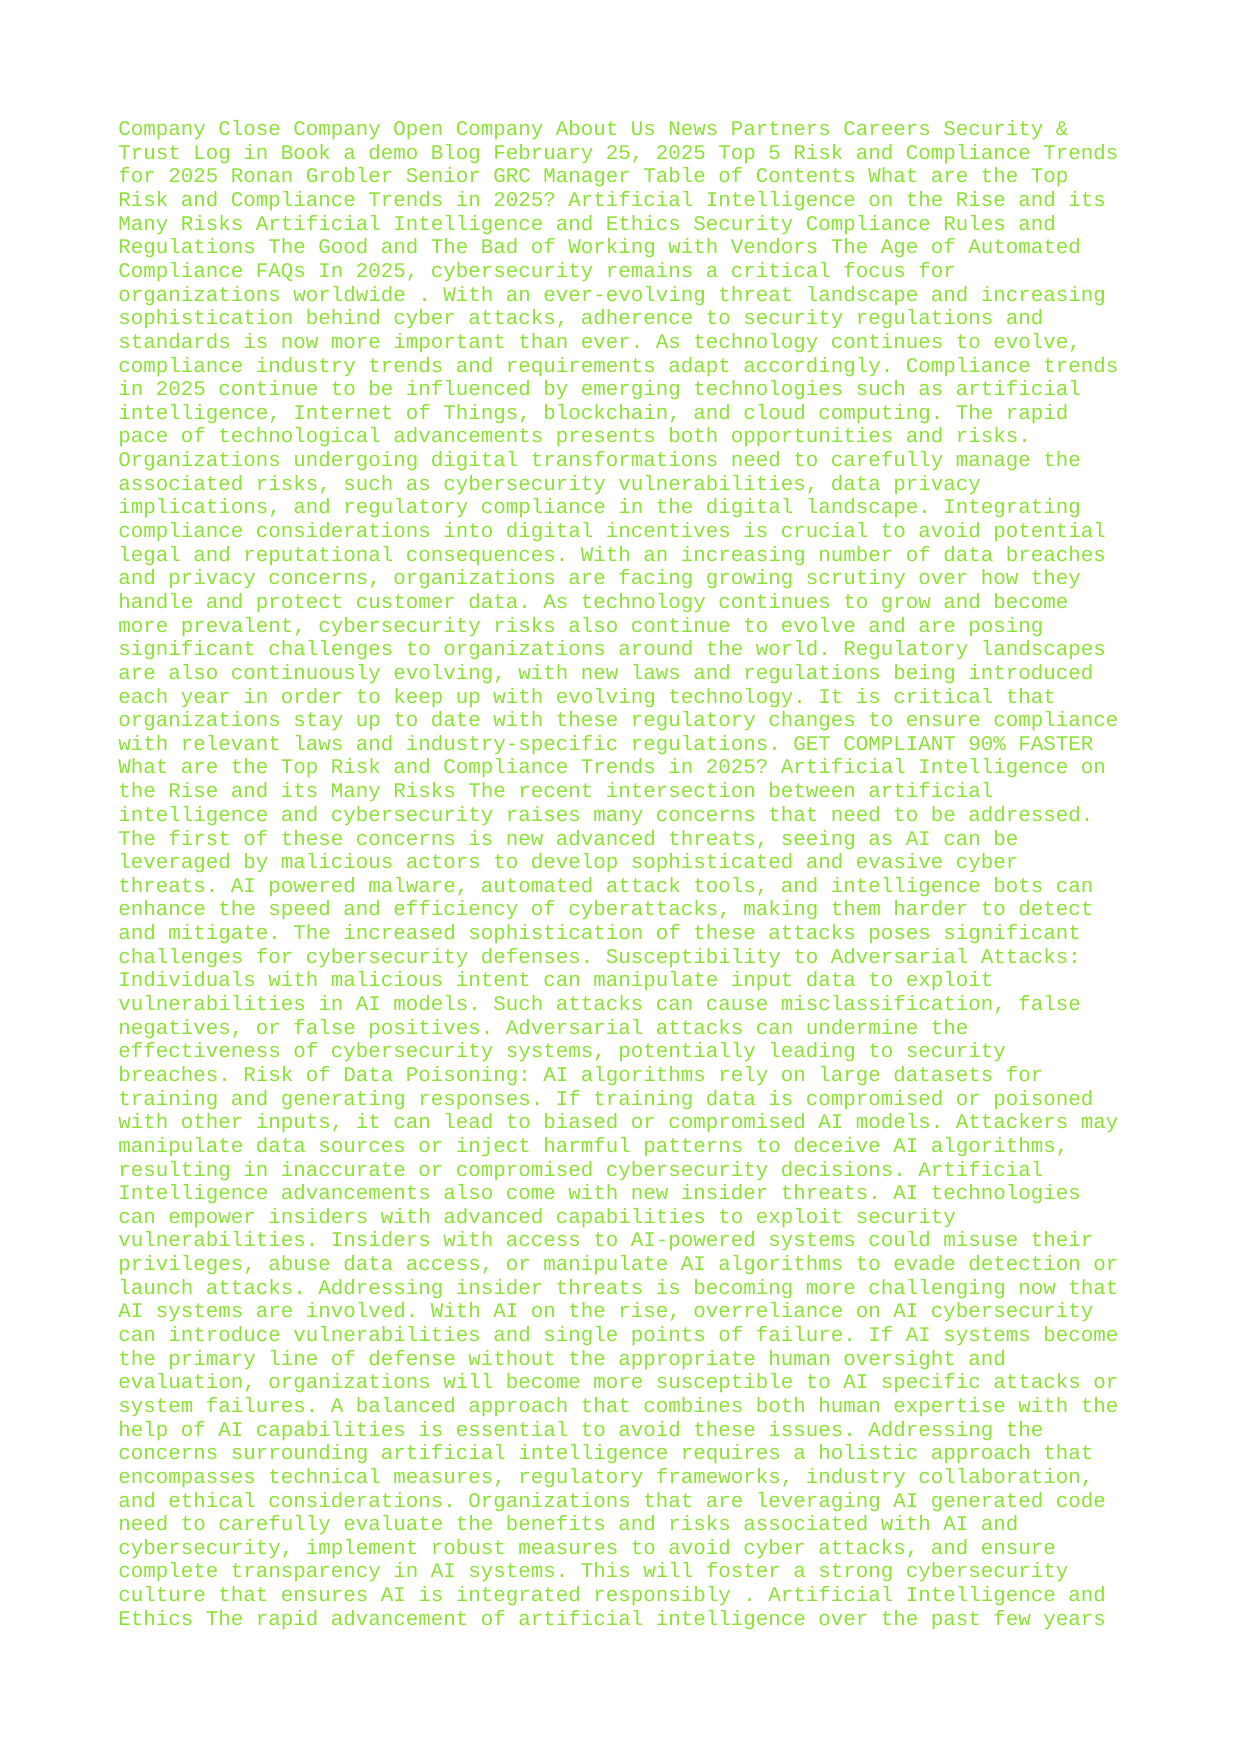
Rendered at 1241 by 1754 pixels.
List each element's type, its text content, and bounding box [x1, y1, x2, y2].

text Company Close Company Open Company About Us News Partners Careers Security & Trust Log in Book a demo Blog February 25, 2025 Top 5 Risk and Compliance Trends for 2025 Ronan Grobler Senior GRC Manager Table of Contents What are the Top Risk and Compliance Trends in 2025? Artificial Intelligence on the Rise and its Many Risks Artificial Intelligence and Ethics Security Compliance Rules and Regulations The Good and The Bad of Working with Vendors The Age of Automated Compliance FAQs In 2025, cybersecurity remains a critical focus for organizations worldwide . With an ever-evolving threat landscape and increasing sophistication behind cyber attacks, adherence to security regulations and standards is now more important than ever. As technology continues to evolve, compliance industry trends and requirements adapt accordingly. Compliance trends in 2025 continue to be influenced by emerging technologies such as artificial intelligence, Internet of Things, blockchain, and cloud computing. The rapid pace of technological advancements presents both opportunities and risks. Organizations undergoing digital transformations need to carefully manage the associated risks, such as cybersecurity vulnerabilities, data privacy implications, and regulatory compliance in the digital landscape. Integrating compliance considerations into digital incentives is crucial to avoid potential legal and reputational consequences. With an increasing number of data breaches and privacy concerns, organizations are facing growing scrutiny over how they handle and protect customer data. As technology continues to grow and become more prevalent, cybersecurity risks also continue to evolve and are posing significant challenges to organizations around the world. Regulatory landscapes are also continuously evolving, with new laws and regulations being introduced each year in order to keep up with evolving technology. It is critical that organizations stay up to date with these regulatory changes to ensure compliance with relevant laws and industry-specific regulations. GET COMPLIANT 90% FASTER What are the Top Risk and Compliance Trends in 2025? Artificial Intelligence on the Rise and its Many Risks The recent intersection between artificial intelligence and cybersecurity raises many concerns that need to be addressed. The first of these concerns is new advanced threats, seeing as AI can be leveraged by malicious actors to develop sophisticated and evasive cyber threats. AI powered malware, automated attack tools, and intelligence bots can enhance the speed and efficiency of cyberattacks, making them harder to detect and mitigate. The increased sophistication of these attacks poses significant challenges for cybersecurity defenses. Susceptibility to Adversarial Attacks: Individuals with malicious intent can manipulate input data to exploit vulnerabilities in AI models. Such attacks can cause misclassification, false negatives, or false positives. Adversarial attacks can undermine the effectiveness of cybersecurity systems, potentially leading to security breaches. Risk of Data Poisoning: AI algorithms rely on large datasets for training and generating responses. If training data is compromised or poisoned with other inputs, it can lead to biased or compromised AI models. Attackers may manipulate data sources or inject harmful patterns to deceive AI algorithms, resulting in inaccurate or compromised cybersecurity decisions. Artificial Intelligence advancements also come with new insider threats. AI technologies can empower insiders with advanced capabilities to exploit security vulnerabilities. Insiders with access to AI-powered systems could misuse their privileges, abuse data access, or manipulate AI algorithms to evade detection or launch attacks. Addressing insider threats is becoming more challenging now that AI systems are involved. With AI on the rise, overreliance on AI cybersecurity can introduce vulnerabilities and single points of failure. If AI systems become the primary line of defense without the appropriate human oversight and evaluation, organizations will become more susceptible to AI specific attacks or system failures. A balanced approach that combines both human expertise with the help of AI capabilities is essential to avoid these issues. Addressing the concerns surrounding artificial intelligence requires a holistic approach that encompasses technical measures, regulatory frameworks, industry collaboration, and ethical considerations. Organizations that are leveraging AI generated code need to carefully evaluate the benefits and risks associated with AI and cybersecurity, implement robust measures to avoid cyber attacks, and ensure complete transparency in AI systems. This will foster a strong cybersecurity culture that ensures AI is integrated responsibly . Artificial Intelligence and Ethics The rapid advancement of artificial intelligence over the past few years [118, 118, 1122, 1631]
